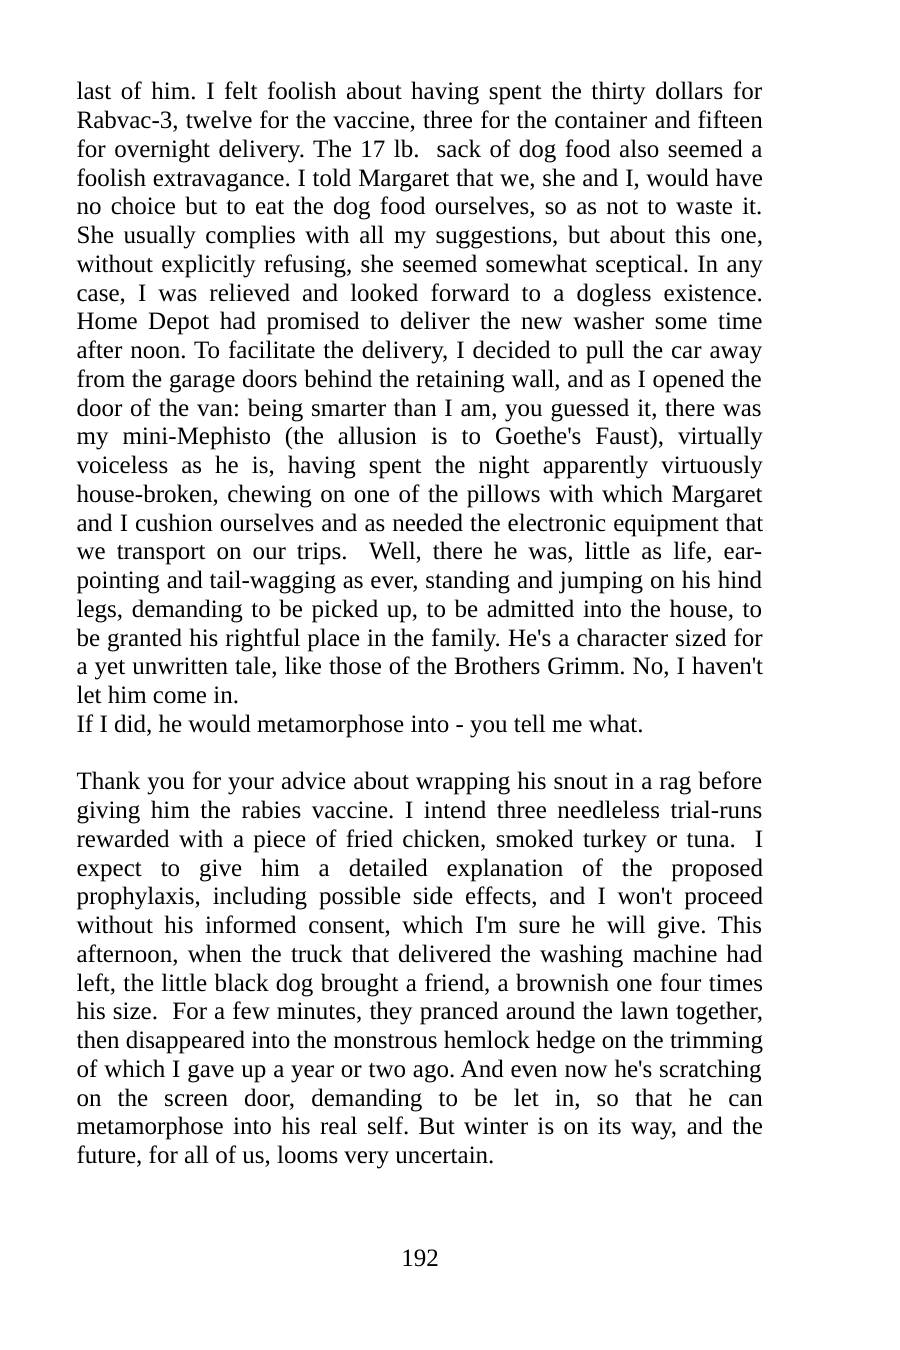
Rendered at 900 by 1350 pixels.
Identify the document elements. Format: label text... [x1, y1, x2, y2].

text Thank you for your advice about wrapping his snout in a rag before giving him the rabies vaccine. I intend three needleless trial-runs rewarded with a piece of fried chicken, smoked turkey or tuna. I expect to give him a detailed explanation of the proposed prophylaxis, including possible side effects, and I won't proceed without his informed consent, which I'm sure he will give. This afternoon, when the truck that delivered the washing machine had left, the little black dog brought a friend, a brownish one four times his size. For a few minutes, they pranced around the lawn together, then disappeared into the monstrous hemlock hedge on the trimming of which I gave up a year or two ago. And even now he's scratching on the screen door, demanding to be let in, so that he can metamorphose into his real self. But winter is on its way, and the future, for all of us, looms very uncertain. [76, 766, 763, 1169]
text If I did, he would metamorphose into - you tell me what. [76, 709, 763, 738]
text last of him. I felt foolish about having spent the thirty dollars for Rabvac-3, twelve for the vaccine, three for the container and fifteen for overnight delivery. The 17 lb. sack of dog food also seemed a foolish extravagance. I told Margaret that we, she and I, would have no choice but to eat the dog food ourselves, so as not to waste it. She usually complies with all my suggestions, but about this one, without explicitly refusing, she seemed somewhat sceptical. In any case, I was relieved and looked forward to a dogless existence. Home Depot had promised to deliver the new washer some time after noon. To facilitate the delivery, I decided to pull the car away from the garage doors behind the retaining wall, and as I opened the door of the van: being smarter than I am, you guessed it, there was my mini-Mephisto (the allusion is to Goethe's Faust), virtually voiceless as he is, having spent the night apparently virtuously house-broken, chewing on one of the pillows with which Margaret and I cushion ourselves and as needed the electronic equipment that we transport on our trips. Well, there he was, little as life, ear-pointing and tail-wagging as ever, standing and jumping on his hind legs, demanding to be picked up, to be admitted into the house, to be granted his rightful place in the family. He's a character sized for a yet unwritten tale, like those of the Brothers Grimm. No, I haven't let him come in. [76, 76, 763, 709]
